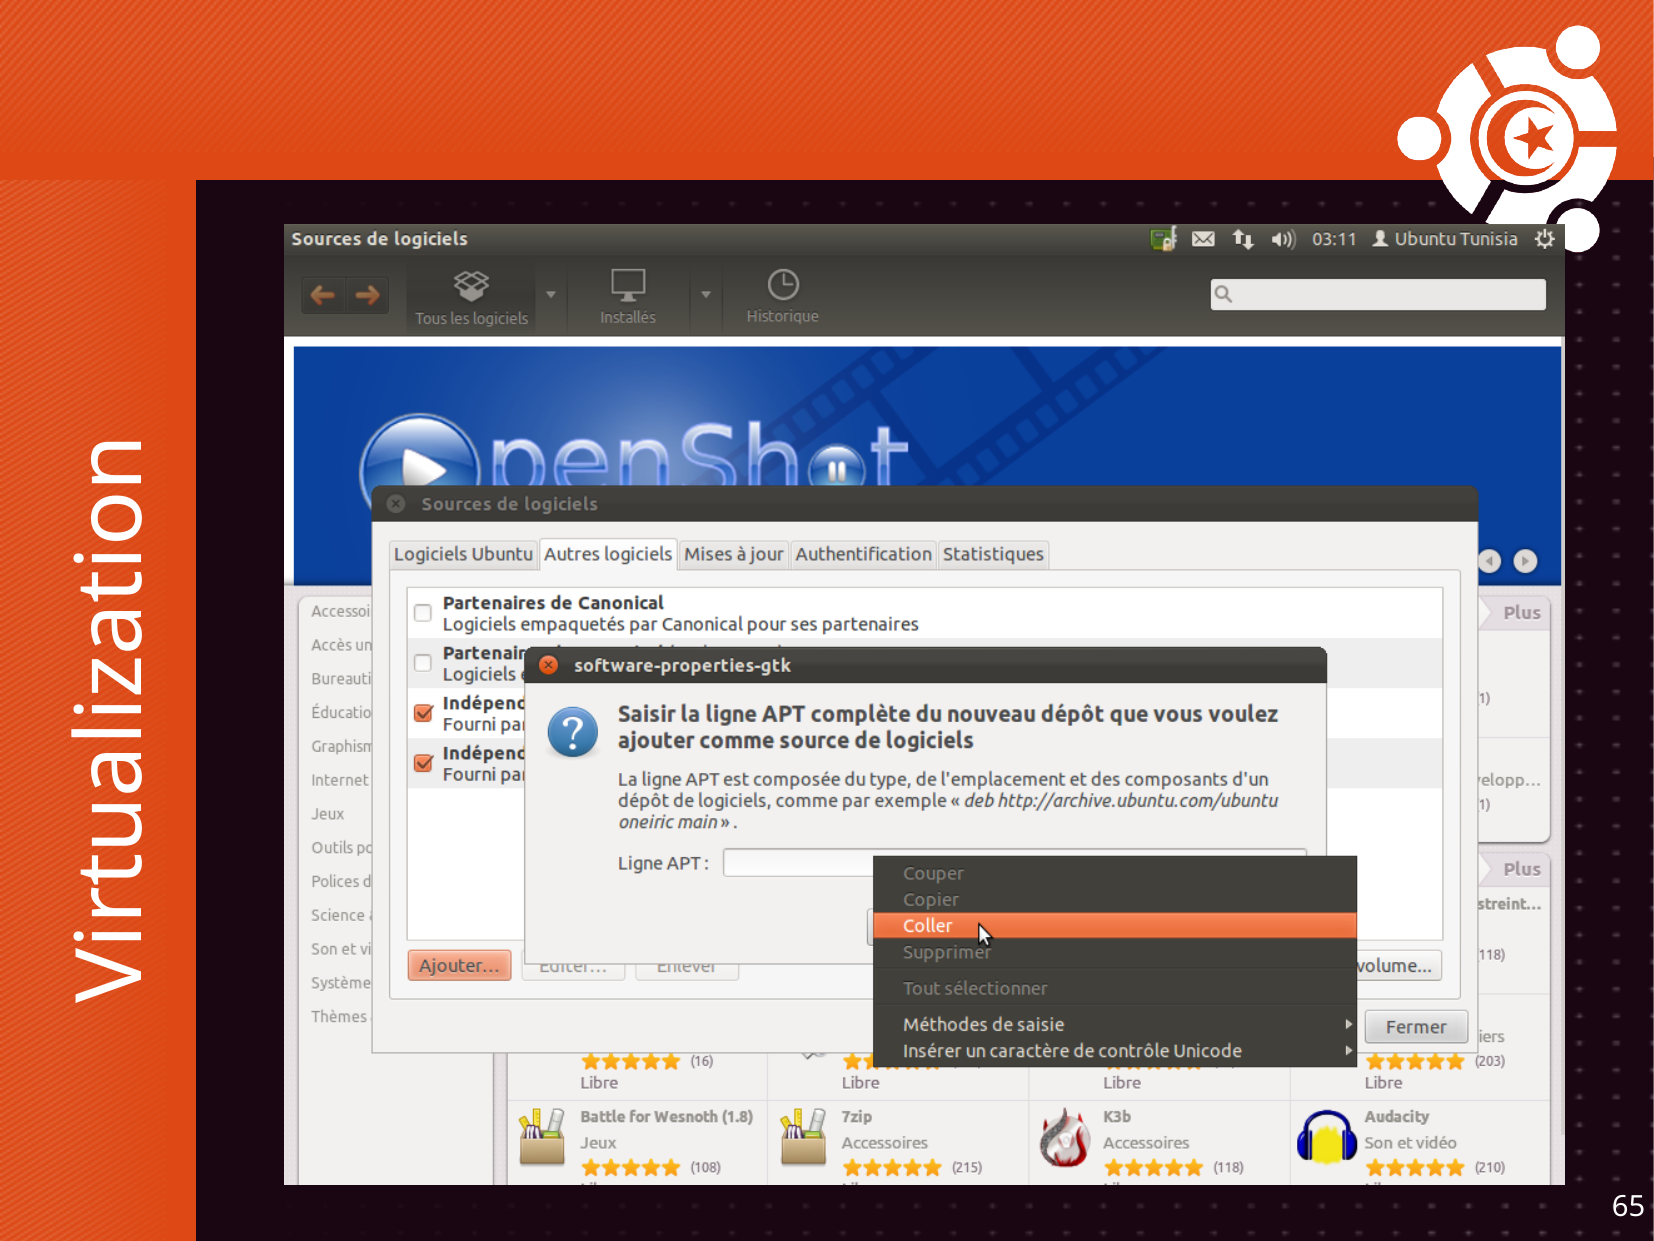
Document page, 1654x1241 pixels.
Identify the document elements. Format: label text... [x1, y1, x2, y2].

title Virtualization [17, 210, 196, 1229]
picture [0, 0, 1654, 1241]
